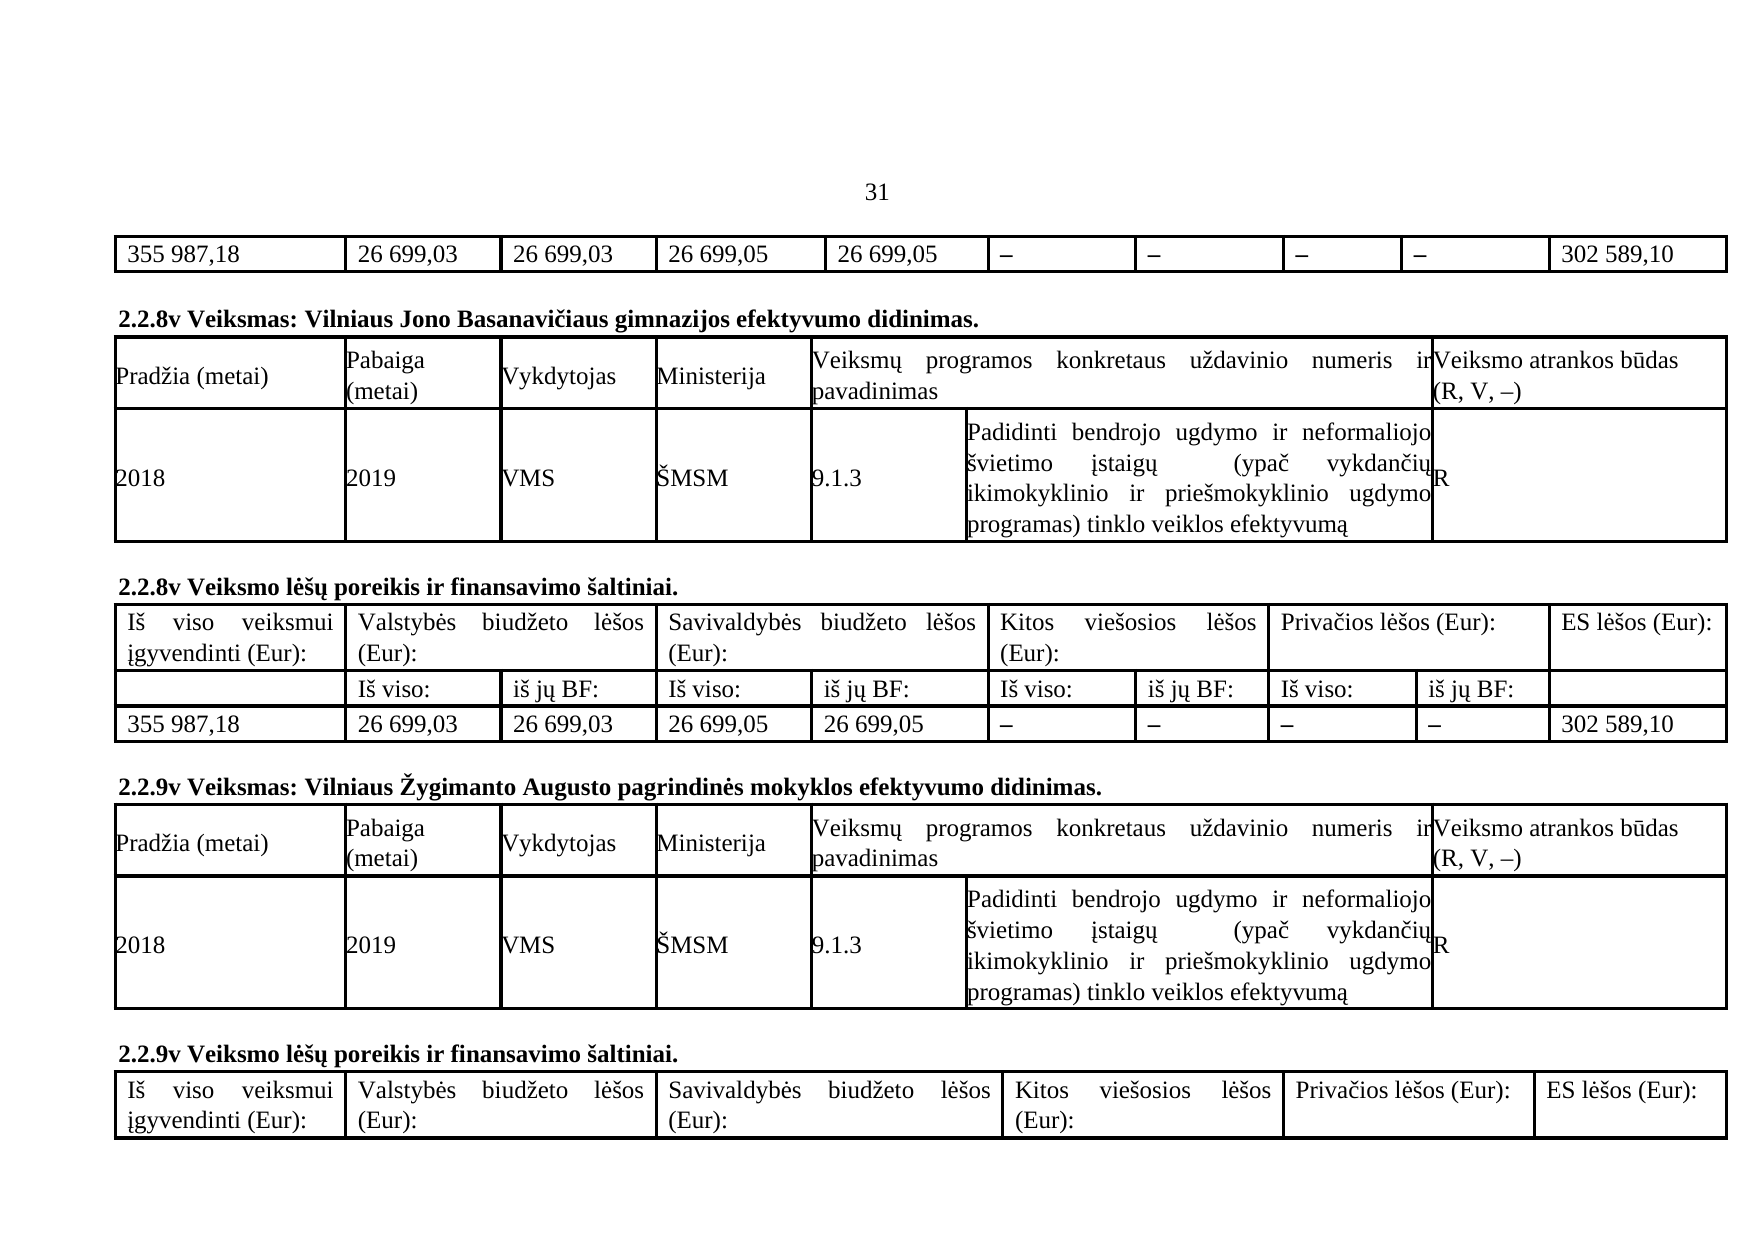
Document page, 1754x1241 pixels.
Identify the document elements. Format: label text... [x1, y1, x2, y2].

table_cell Iš viso: [658, 672, 810, 704]
table_header Veiksmo atrankos būdas (R, V, –) [1434, 806, 1725, 874]
table_cell iš jų BF: [1418, 672, 1548, 704]
text 2.2.9v Veiksmas: Vilniaus Žygimanto Augusto pagrindinės mokyklos efektyvumo didinimas. [118, 772, 1636, 800]
table_cell R [1434, 878, 1725, 1007]
table_cell – [990, 708, 1134, 740]
table_cell 302 589,10 [1551, 708, 1725, 740]
table_cell 26 699,05 [658, 238, 824, 270]
table_cell – [1137, 238, 1282, 270]
table_header Savivaldybės biudžeto lėšos (Eur): [658, 1073, 1001, 1136]
table_header Ministerija [658, 339, 810, 407]
table_header Pabaiga (metai) [347, 339, 499, 407]
table_header Ministerija [658, 806, 810, 874]
table_cell 2018 [117, 878, 344, 1007]
table_cell 9.1.3 [813, 878, 965, 1007]
table_cell [117, 672, 344, 704]
table_cell Iš viso: [347, 672, 499, 704]
table_cell 355 987,18 [117, 708, 344, 740]
table_cell 26 699,03 [503, 708, 655, 740]
table_header Pradžia (metai) [117, 339, 344, 407]
table_cell 26 699,05 [658, 708, 810, 740]
table_cell – [1403, 238, 1548, 270]
table_cell – [1137, 708, 1267, 740]
table_header Iš viso veiksmui įgyvendinti (Eur): [117, 606, 344, 669]
table_cell 302 589,10 [1551, 238, 1725, 270]
table_cell iš jų BF: [813, 672, 987, 704]
table_cell Iš viso: [1270, 672, 1415, 704]
table_cell Padidinti bendrojo ugdymo ir neformaliojo švietimo įstaigų (ypač vykdančių ikimokyklinio ir priešmokyklinio ugdymo programas) tinklo veiklos efektyvumą [968, 410, 1431, 540]
table_header Pradžia (metai) [117, 806, 344, 874]
table_cell 26 699,03 [347, 708, 499, 740]
table_cell – [1418, 708, 1548, 740]
table_cell Iš viso: [990, 672, 1134, 704]
table_header Valstybės biudžeto lėšos (Eur): [347, 606, 655, 669]
table_cell 26 699,03 [347, 238, 499, 270]
table_header Vykdytojas [503, 339, 655, 407]
text 2.2.8v Veiksmo lėšų poreikis ir finansavimo šaltiniai. [118, 572, 1636, 601]
table_header Veiksmų programos konkretaus uždavinio numeris ir pavadinimas [813, 806, 1431, 874]
table_header Valstybės biudžeto lėšos (Eur): [347, 1073, 655, 1136]
table_header Privačios lėšos (Eur): [1270, 606, 1548, 669]
table_cell VMS [503, 878, 655, 1007]
table_header ES lėšos (Eur): [1536, 1073, 1725, 1136]
table_cell – [1285, 238, 1400, 270]
table_cell iš jų BF: [503, 672, 655, 704]
table_header Kitos viešosios lėšos (Eur): [1004, 1073, 1282, 1136]
table_header Veiksmų programos konkretaus uždavinio numeris ir pavadinimas [813, 339, 1431, 407]
table_header Savivaldybės biudžeto lėšos (Eur): [658, 606, 987, 669]
text 2.2.8v Veiksmas: Vilniaus Jono Basanavičiaus gimnazijos efektyvumo didinimas. [118, 304, 1636, 333]
table_cell – [1270, 708, 1415, 740]
table_header Kitos viešosios lėšos (Eur): [990, 606, 1267, 669]
table_header Privačios lėšos (Eur): [1285, 1073, 1533, 1136]
table_header Veiksmo atrankos būdas (R, V, –) [1434, 339, 1725, 407]
table_header Vykdytojas [503, 806, 655, 874]
table_cell ŠMSM [658, 410, 810, 540]
table_cell 26 699,03 [503, 238, 655, 270]
text 2.2.9v Veiksmo lėšų poreikis ir finansavimo šaltiniai. [118, 1039, 1636, 1068]
table_cell iš jų BF: [1137, 672, 1267, 704]
table_cell 26 699,05 [813, 708, 987, 740]
table_header Pabaiga (metai) [347, 806, 499, 874]
table_cell 9.1.3 [813, 410, 965, 540]
table_cell Padidinti bendrojo ugdymo ir neformaliojo švietimo įstaigų (ypač vykdančių ikimokyklinio ir priešmokyklinio ugdymo programas) tinklo veiklos efektyvumą [968, 878, 1431, 1007]
table_cell R [1434, 410, 1725, 540]
table_header Iš viso veiksmui įgyvendinti (Eur): [117, 1073, 344, 1136]
table_cell – [990, 238, 1134, 270]
table_cell 2018 [117, 410, 344, 540]
table_header ES lėšos (Eur): [1551, 606, 1725, 669]
table_cell 2019 [347, 878, 499, 1007]
table_cell 355 987,18 [117, 238, 344, 270]
table_cell 2019 [347, 410, 499, 540]
table_cell 26 699,05 [827, 238, 987, 270]
table_cell VMS [503, 410, 655, 540]
table_cell ŠMSM [658, 878, 810, 1007]
table_cell [1551, 672, 1725, 704]
